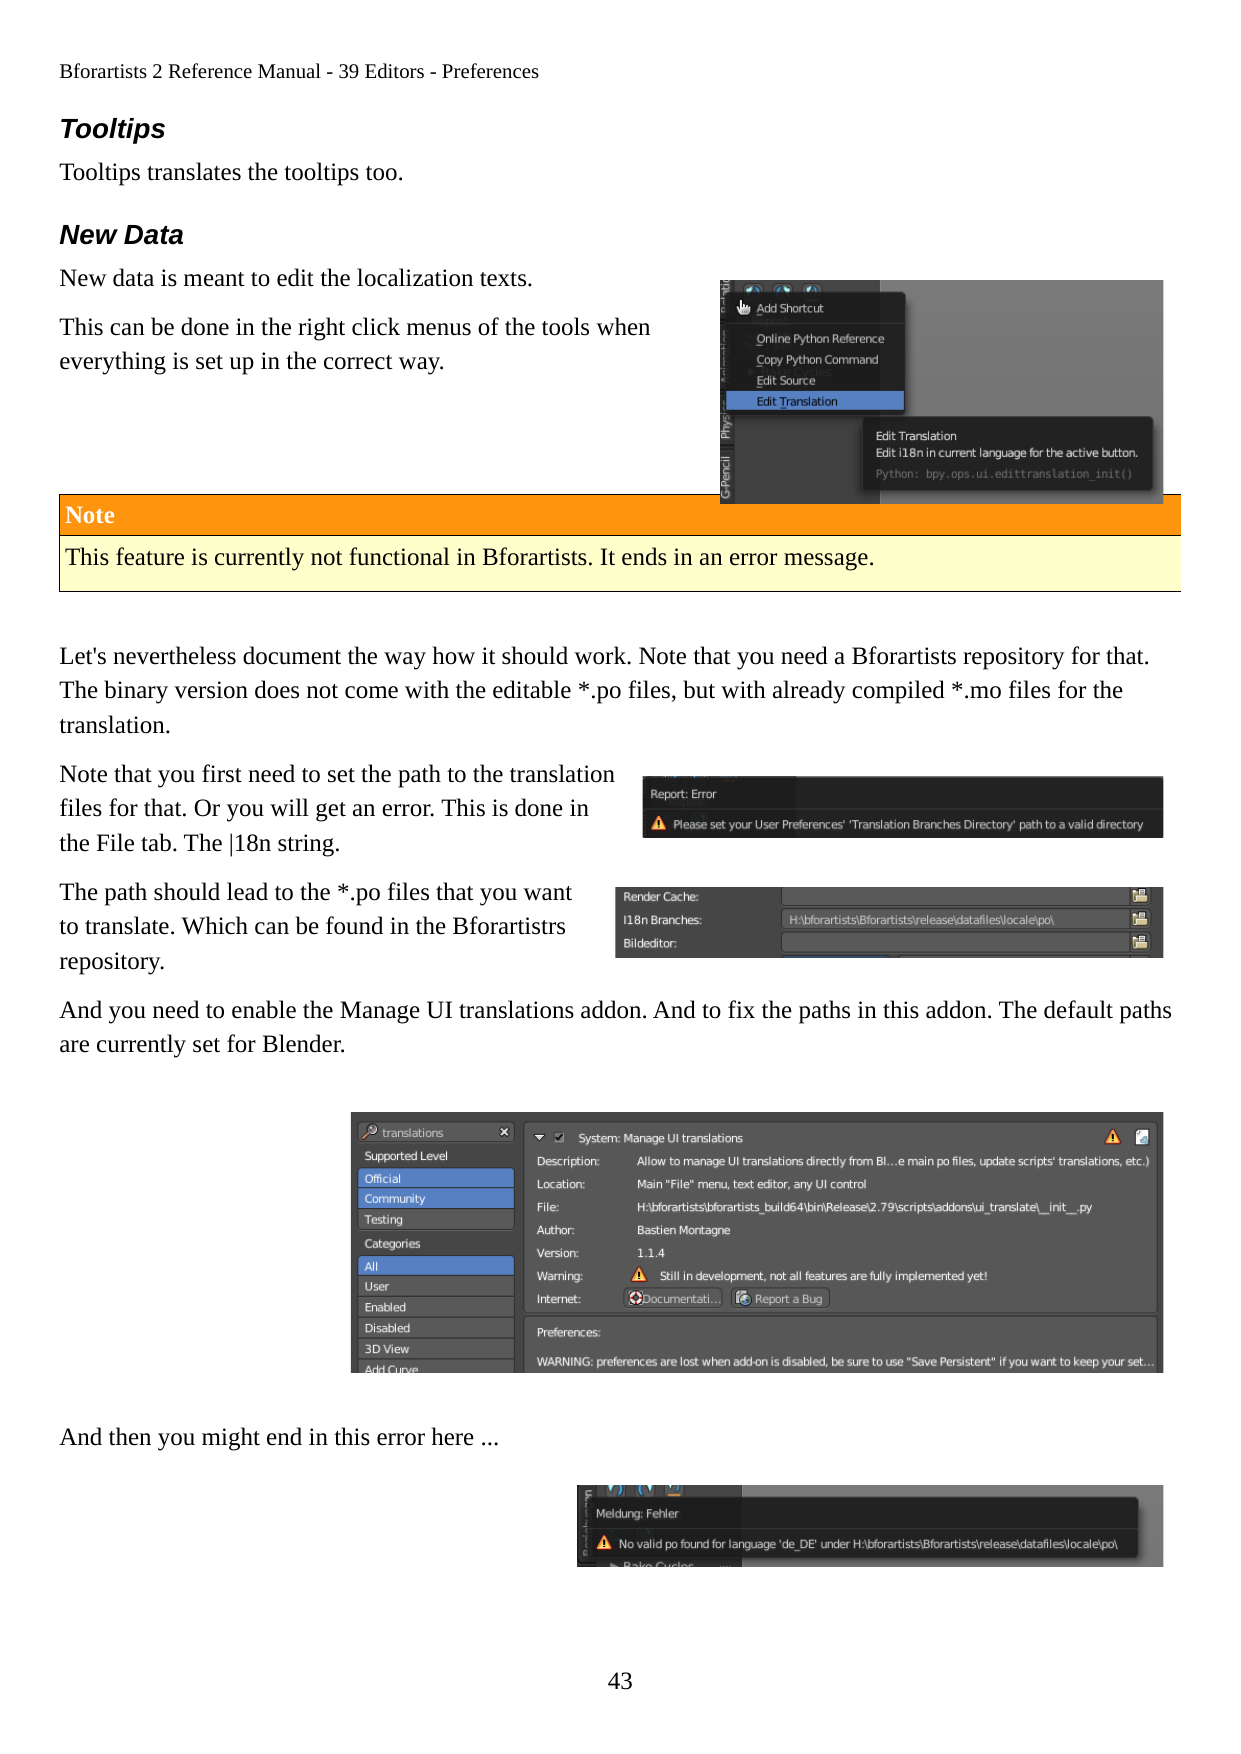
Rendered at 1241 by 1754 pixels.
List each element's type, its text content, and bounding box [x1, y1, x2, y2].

subtitle Tooltips [59, 113, 1181, 144]
subtitle New Data [59, 218, 1181, 250]
picture [350, 1112, 1164, 1373]
table_header Note [60, 495, 1181, 535]
picture [642, 776, 1164, 838]
text This can be done in the right click menus of the tools when everything is set up in the correct way. [59, 312, 720, 375]
table_cell This feature is currently not functional in Bforartists. It ends in an error message. [60, 536, 1181, 591]
text New data is meant to edit the localization texts. [59, 263, 1181, 292]
text The path should lead to the *.po files that you want to translate. Which can be found in the Bforartistrs repository. [59, 877, 1181, 974]
text Tooltips translates the tooltips too. [59, 157, 1181, 186]
picture [577, 1485, 1164, 1567]
picture [615, 887, 1164, 958]
text Let's nevertheless document the way how it should work. Note that you need a Bforartists repository for that. The binary version does not come with the editable *.po files, but with already compiled *.mo files for the translation. [59, 641, 1181, 738]
text Note that you first need to set the path to the translation files for that. Or you will get an error. This is done in the File tab. The |18n string. [59, 759, 1181, 857]
text And then you might end in this error here ... [59, 1422, 1181, 1451]
text And you need to enable the Manage UI translations addon. And to fix the paths in this addon. The default paths are currently set for Blender. [59, 995, 1181, 1058]
picture [720, 280, 1164, 504]
